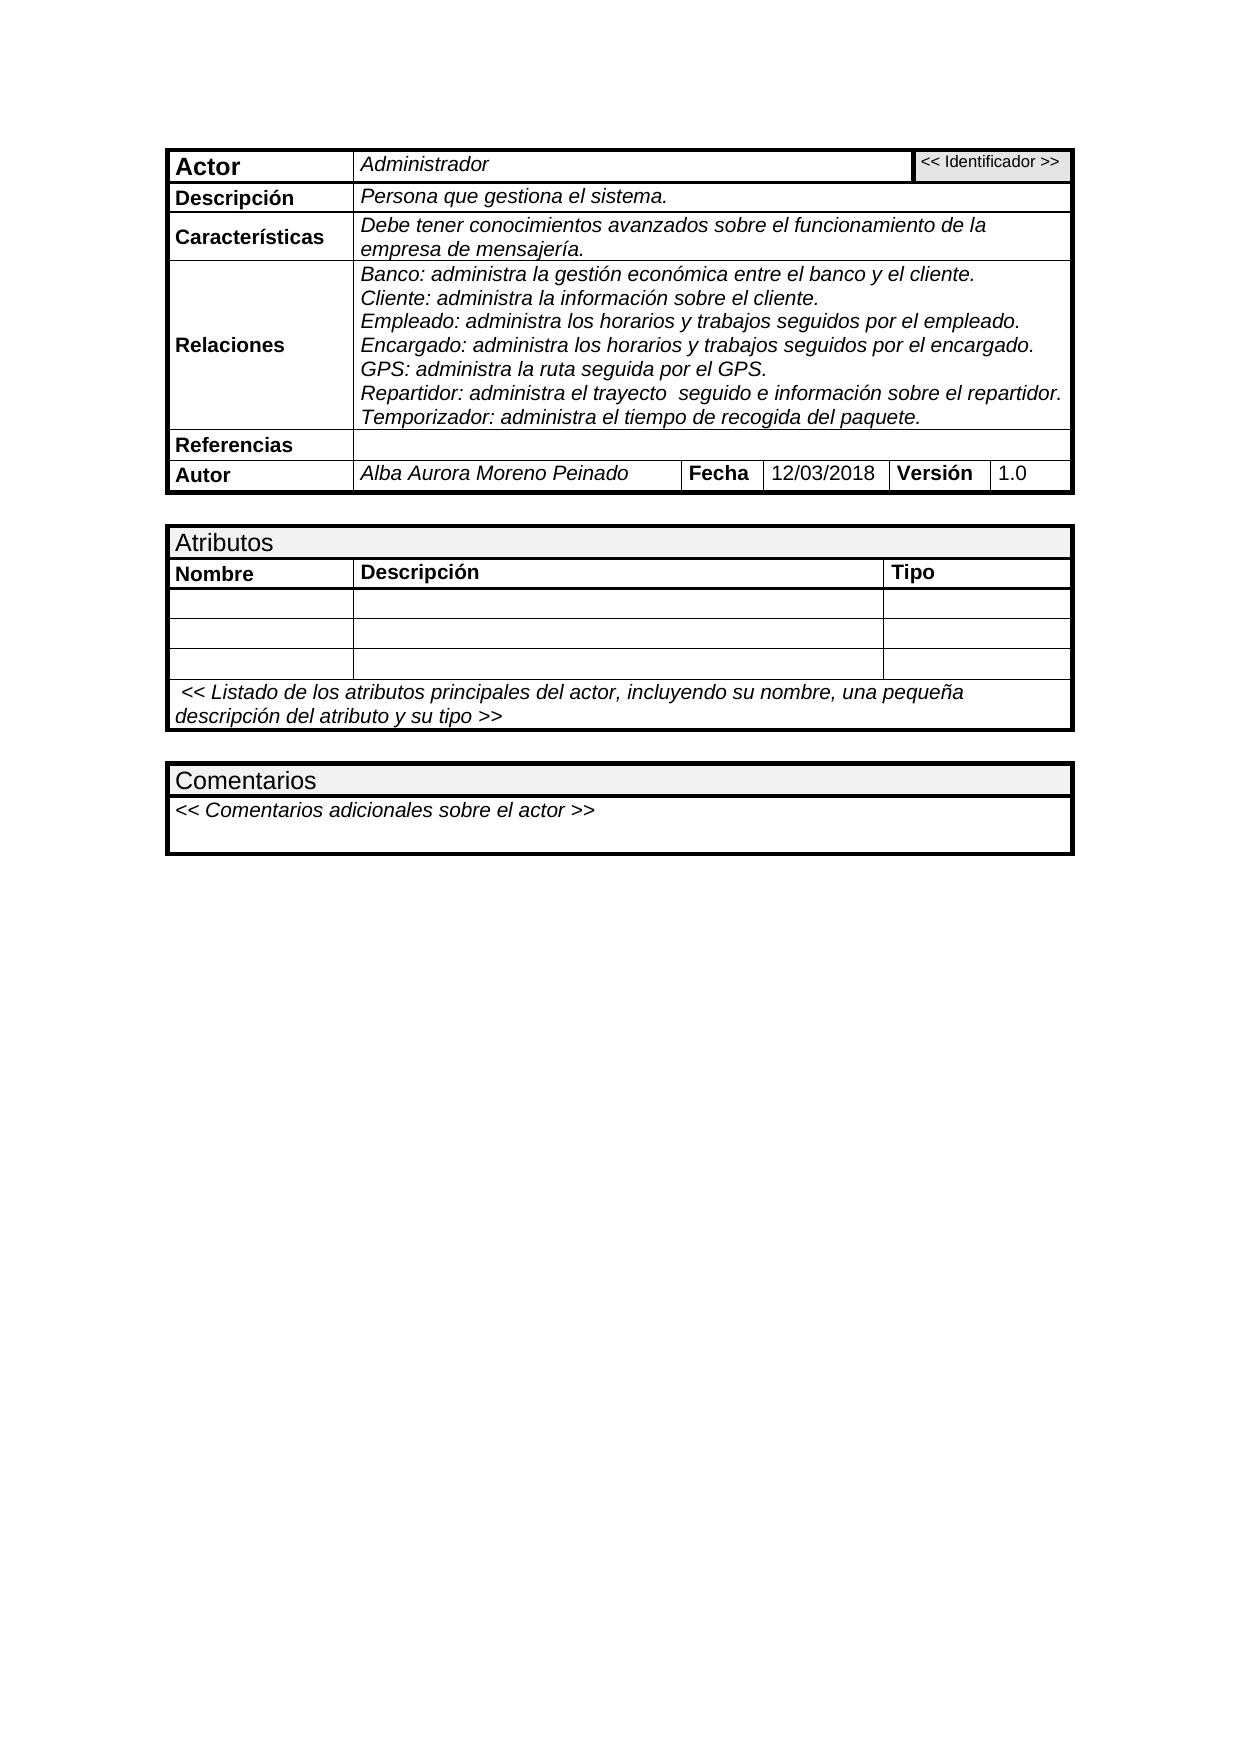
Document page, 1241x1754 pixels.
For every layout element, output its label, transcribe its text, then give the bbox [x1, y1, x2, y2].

table_cell Versión [890, 461, 990, 490]
table_cell Banco: administra la gestión económica entre el banco y el cliente. Cliente: administra la información sobre el cliente. Empleado: administra los horarios y trabajos seguidos por el empleado. Encargado: administra los horarios y trabajos seguidos por el encargado. GPS: administra la ruta seguida por el GPS. Repartidor: administra el trayecto seguido e información sobre el repartidor. Temporizador: administra el tiempo de recogida del paquete. [354, 261, 1070, 429]
table_header Administrador [354, 152, 911, 181]
table_cell Debe tener conocimientos avanzados sobre el funcionamiento de la empresa de mensajería. [354, 213, 1070, 260]
table_cell [884, 590, 1070, 618]
table_cell [884, 649, 1070, 678]
table_cell [884, 619, 1070, 648]
table_cell Referencias [170, 430, 353, 459]
table_cell 1.0 [991, 461, 1070, 490]
table_cell [354, 590, 883, 618]
table_cell [354, 619, 883, 648]
table_cell 12/03/2018 [764, 461, 889, 490]
table_cell Persona que gestiona el sistema. [354, 184, 1070, 211]
table_cell Fecha [682, 461, 763, 490]
table_header Atributos [170, 528, 1070, 557]
table_cell [170, 590, 353, 618]
table_header Actor [170, 152, 353, 181]
table_header << Identificador >> [916, 152, 1070, 181]
table_header Comentarios [170, 766, 1070, 794]
table_cell Autor [170, 461, 353, 490]
table_cell [170, 649, 353, 678]
table_cell Alba Aurora Moreno Peinado [354, 461, 681, 490]
table_cell << Listado de los atributos principales del actor, incluyendo su nombre, una pequeña descripción del atributo y su tipo >> [170, 680, 1070, 727]
table_cell Relaciones [170, 261, 353, 429]
table_cell [170, 619, 353, 648]
table_cell Descripción [354, 560, 883, 587]
table_cell Tipo [884, 560, 1070, 587]
table_cell Características [170, 213, 353, 260]
table_cell [354, 649, 883, 678]
table_cell Nombre [170, 560, 353, 587]
table_cell Descripción [170, 184, 353, 211]
table_cell [354, 430, 1070, 459]
table_cell << Comentarios adicionales sobre el actor >> [170, 798, 1070, 852]
